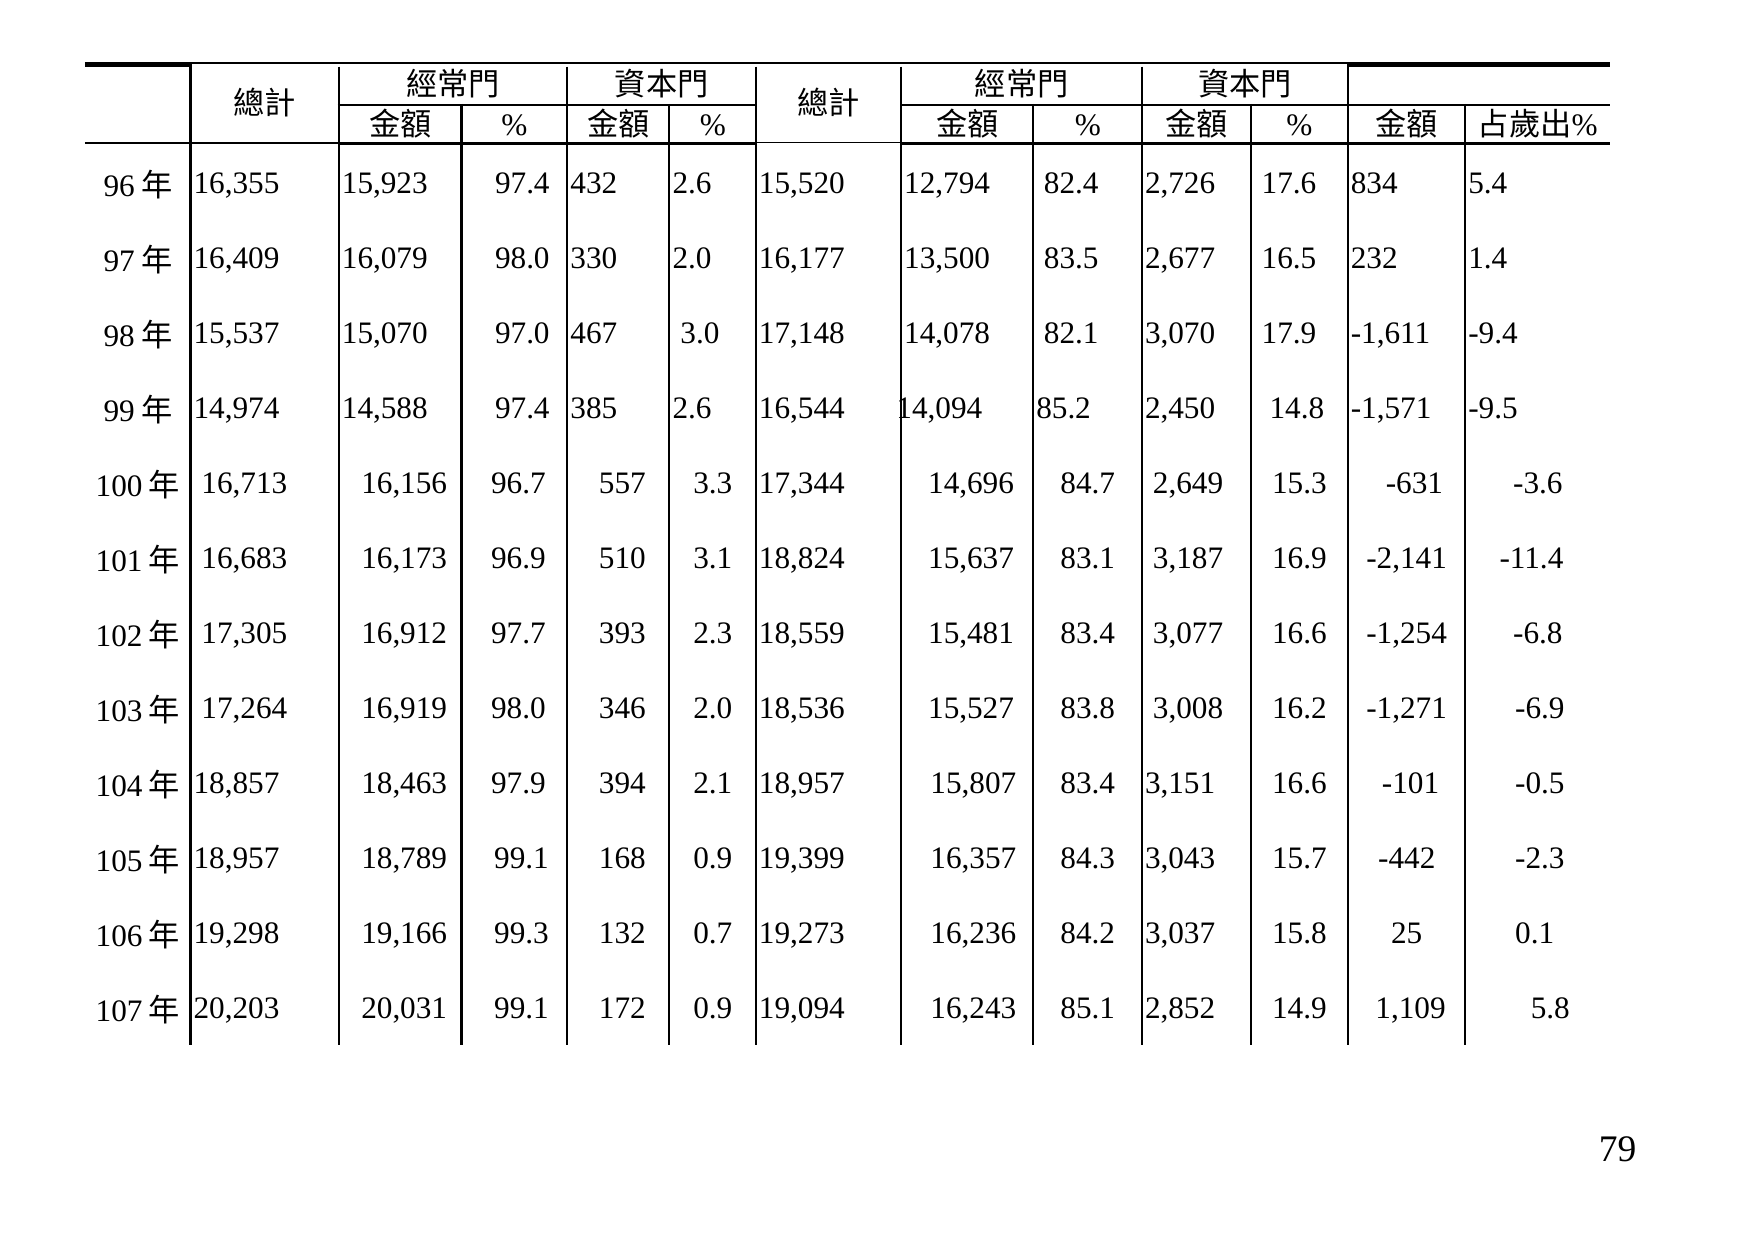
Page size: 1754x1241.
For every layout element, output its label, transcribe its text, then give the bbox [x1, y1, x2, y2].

table_cell 97年 [85, 220, 189, 295]
table_cell 5.4 [1466, 145, 1610, 220]
table_cell 85.2 [1034, 370, 1141, 445]
table_cell 18,824 [757, 520, 900, 595]
table_cell 17,344 [757, 445, 900, 520]
table_cell -631 [1349, 445, 1464, 520]
table_cell 97.9 [463, 745, 566, 820]
table_cell -1,611 [1349, 295, 1464, 370]
table_cell 98年 [85, 295, 189, 370]
table_cell 1,109 [1349, 970, 1464, 1045]
table_cell % [463, 106, 566, 142]
table_cell 3.1 [670, 520, 755, 595]
table_cell -11.4 [1466, 520, 1610, 595]
table_cell 2,677 [1143, 220, 1250, 295]
table_cell 金額 [340, 106, 460, 142]
table_cell 103年 [85, 670, 189, 745]
table_cell 106年 [85, 895, 189, 970]
table_cell 105年 [85, 820, 189, 895]
table_cell 20,203 [192, 970, 338, 1045]
table_cell 17,264 [192, 670, 338, 745]
table_cell 15,070 [340, 295, 460, 370]
table_cell 資本門 [1142, 64, 1347, 104]
table_cell 總計 [192, 64, 339, 142]
table_cell -1,571 [1349, 370, 1464, 445]
table_cell 83.8 [1034, 670, 1141, 745]
table_cell 2,649 [1143, 445, 1250, 520]
table_cell 15,637 [902, 520, 1032, 595]
table_cell 98.0 [463, 670, 566, 745]
table_cell 467 [568, 295, 668, 370]
table_cell -9.4 [1466, 295, 1610, 370]
table_cell 17,305 [192, 595, 338, 670]
table_cell 96年 [85, 144, 189, 220]
table_cell 19,399 [757, 820, 900, 895]
table_cell 16,236 [902, 895, 1032, 970]
table_cell 2.6 [670, 145, 755, 220]
table_cell 3,037 [1143, 895, 1250, 970]
table_cell 17,148 [757, 295, 900, 370]
table_cell 104年 [85, 745, 189, 820]
table_cell 394 [568, 745, 668, 820]
table_cell 16.6 [1252, 745, 1347, 820]
table_cell 385 [568, 370, 668, 445]
table_cell 3,070 [1143, 295, 1250, 370]
table_cell 16,912 [340, 595, 460, 670]
table_cell 2.6 [670, 370, 755, 445]
table_cell 82.4 [1034, 145, 1141, 220]
table_cell 14.8 [1252, 370, 1347, 445]
table_cell 2,852 [1143, 970, 1250, 1045]
table_cell 占歲出% [1466, 106, 1610, 142]
table_cell 經常門 [339, 64, 567, 104]
table_cell 金額 [568, 106, 668, 142]
table_cell 393 [568, 595, 668, 670]
table_cell 99年 [85, 370, 189, 445]
table_cell 432 [568, 145, 668, 220]
table_cell 99.1 [463, 820, 566, 895]
table_cell 13,500 [902, 220, 1032, 295]
table_cell -1,271 [1349, 670, 1464, 745]
table_cell 14,078 [902, 295, 1032, 370]
table_cell 15.3 [1252, 445, 1347, 520]
table_cell 25 [1349, 895, 1464, 970]
table_cell 83.1 [1034, 520, 1141, 595]
table_cell 2.0 [670, 220, 755, 295]
table_cell 16,156 [340, 445, 460, 520]
table_cell 16,355 [192, 144, 338, 220]
table_cell 14,588 [340, 370, 460, 445]
table_cell 96.9 [463, 520, 566, 595]
table_cell 金額 [1349, 106, 1464, 142]
table_cell 0.1 [1466, 895, 1610, 970]
table_cell 97.4 [463, 145, 566, 220]
table_cell -2.3 [1466, 820, 1610, 895]
table_cell 20,031 [340, 970, 460, 1045]
table_cell 107年 [85, 970, 189, 1045]
table_cell 14,974 [192, 370, 338, 445]
table_cell 84.2 [1034, 895, 1141, 970]
table_cell -9.5 [1466, 370, 1610, 445]
table_cell 19,094 [757, 970, 900, 1045]
table_cell 12,794 [902, 145, 1032, 220]
table_cell 18,957 [192, 820, 338, 895]
table_cell % [1252, 106, 1347, 142]
table_cell 101年 [85, 520, 189, 595]
table_cell 16.2 [1252, 670, 1347, 745]
table_cell 17.9 [1252, 295, 1347, 370]
table_cell 98.0 [463, 220, 566, 295]
table_cell 18,559 [757, 595, 900, 670]
table_cell 16,409 [192, 220, 338, 295]
table_cell 3,008 [1143, 670, 1250, 745]
table_cell 557 [568, 445, 668, 520]
table_cell 1.4 [1466, 220, 1610, 295]
table_cell 16.5 [1252, 220, 1347, 295]
table_cell % [670, 106, 755, 142]
table_cell 16,544 [757, 370, 900, 445]
table_cell 15.8 [1252, 895, 1347, 970]
table_cell 18,857 [192, 745, 338, 820]
table_cell 84.3 [1034, 820, 1141, 895]
table_cell 132 [568, 895, 668, 970]
table_cell -442 [1349, 820, 1464, 895]
table_cell 172 [568, 970, 668, 1045]
table_cell 16,919 [340, 670, 460, 745]
table_header [85, 67, 189, 142]
table_cell -0.5 [1466, 745, 1610, 820]
table_cell 232 [1349, 220, 1464, 295]
table_cell 510 [568, 520, 668, 595]
table_cell 168 [568, 820, 668, 895]
table_cell -6.9 [1466, 670, 1610, 745]
table_cell 834 [1349, 145, 1464, 220]
table_cell 18,536 [757, 670, 900, 745]
table_cell 16,173 [340, 520, 460, 595]
table_cell 16,357 [902, 820, 1032, 895]
table_cell 2.3 [670, 595, 755, 670]
table_cell 18,463 [340, 745, 460, 820]
table_cell 金額 [1143, 106, 1250, 142]
table_cell 5.8 [1466, 970, 1610, 1045]
table_cell 0.9 [670, 820, 755, 895]
table_cell 17.6 [1252, 145, 1347, 220]
table_cell 15,481 [902, 595, 1032, 670]
table_cell -6.8 [1466, 595, 1610, 670]
table_cell 19,166 [340, 895, 460, 970]
table_cell 99.1 [463, 970, 566, 1045]
table_cell 15,537 [192, 295, 338, 370]
table_cell 16,713 [192, 445, 338, 520]
table_cell 82.1 [1034, 295, 1141, 370]
table_cell 15,807 [902, 745, 1032, 820]
table_cell 83.4 [1034, 745, 1141, 820]
table_cell 15,520 [757, 143, 900, 220]
table_cell 0.9 [670, 970, 755, 1045]
table_header [1349, 67, 1610, 104]
table_cell 3,043 [1143, 820, 1250, 895]
table_cell 0.7 [670, 895, 755, 970]
table_cell 84.7 [1034, 445, 1141, 520]
table_cell 19,273 [757, 895, 900, 970]
table_cell 15,527 [902, 670, 1032, 745]
table_cell 16.6 [1252, 595, 1347, 670]
table_cell 2,450 [1143, 370, 1250, 445]
table_cell -1,254 [1349, 595, 1464, 670]
table_cell -101 [1349, 745, 1464, 820]
table_cell 18,957 [757, 745, 900, 820]
table_cell 16,079 [340, 220, 460, 295]
table_cell 85.1 [1034, 970, 1141, 1045]
table_cell 3.3 [670, 445, 755, 520]
table_cell 資本門 [567, 64, 756, 104]
table_cell 3,187 [1143, 520, 1250, 595]
table_cell 2.1 [670, 745, 755, 820]
table_cell 83.5 [1034, 220, 1141, 295]
table_cell 97.7 [463, 595, 566, 670]
table_cell -2,141 [1349, 520, 1464, 595]
table_cell 346 [568, 670, 668, 745]
table_cell -3.6 [1466, 445, 1610, 520]
table_cell 2,726 [1143, 145, 1250, 220]
table_cell 330 [568, 220, 668, 295]
table_cell 102年 [85, 595, 189, 670]
table_cell 97.0 [463, 295, 566, 370]
table_cell 100年 [85, 445, 189, 520]
table_cell 3,151 [1143, 745, 1250, 820]
table_cell 96.7 [463, 445, 566, 520]
table_cell 15.7 [1252, 820, 1347, 895]
table_cell 99.3 [463, 895, 566, 970]
table_cell 19,298 [192, 895, 338, 970]
table_cell 14.9 [1252, 970, 1347, 1045]
table_cell 金額 [902, 106, 1032, 142]
table_cell 16.9 [1252, 520, 1347, 595]
table_cell 14,696 [902, 445, 1032, 520]
table_cell 3,077 [1143, 595, 1250, 670]
table_cell 18,789 [340, 820, 460, 895]
table_cell 16,683 [192, 520, 338, 595]
table_cell 15,923 [340, 145, 460, 220]
table_cell 16,243 [902, 970, 1032, 1045]
table_cell 14,094 [902, 370, 1032, 445]
table_cell 83.4 [1034, 595, 1141, 670]
table_cell 3.0 [670, 295, 755, 370]
table_cell 總計 [756, 64, 901, 142]
table_cell % [1034, 106, 1141, 142]
table_cell 97.4 [463, 370, 566, 445]
table_cell 16,177 [757, 220, 900, 295]
table_cell 經常門 [901, 64, 1142, 104]
table_cell 2.0 [670, 670, 755, 745]
